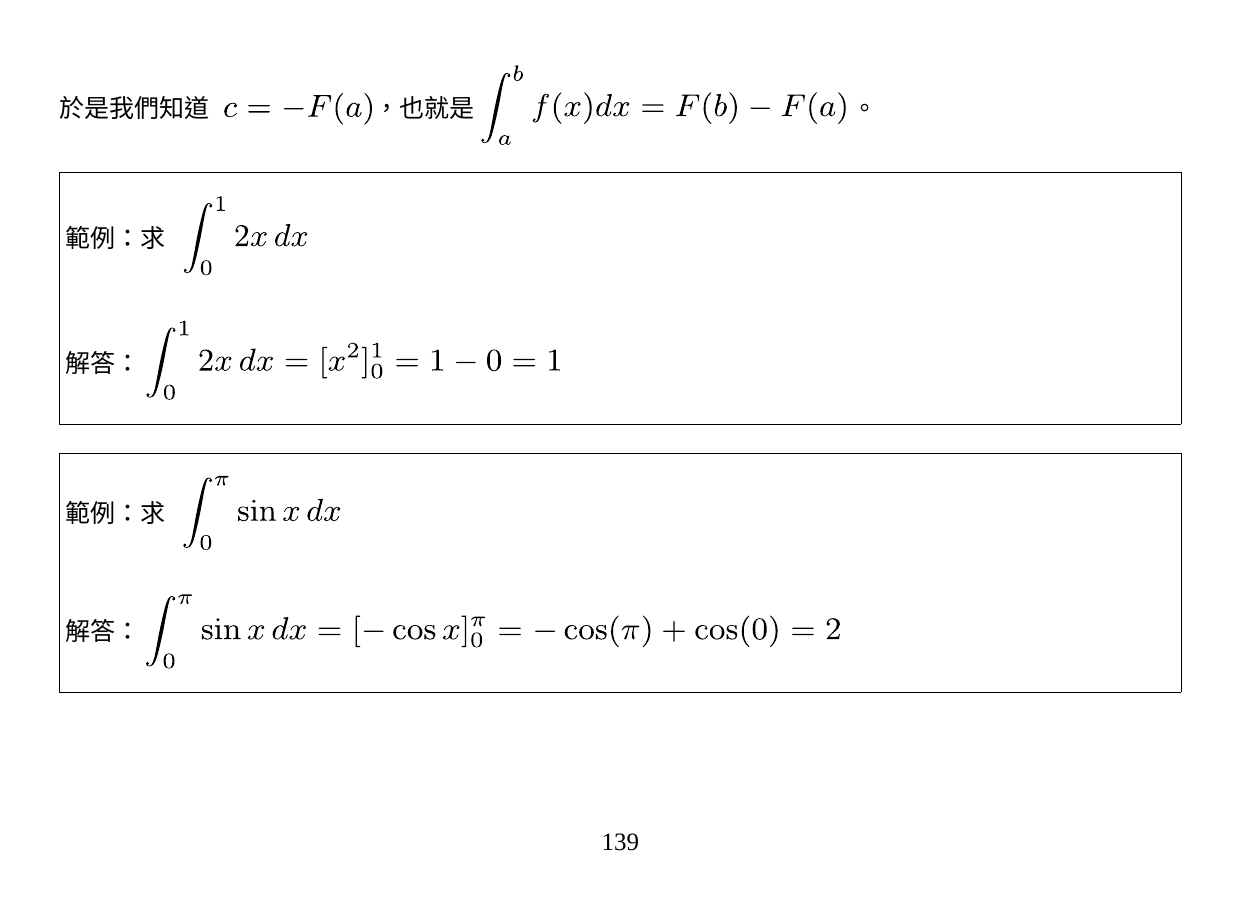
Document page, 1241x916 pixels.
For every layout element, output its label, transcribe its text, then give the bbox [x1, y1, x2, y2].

text 於是我們知道 ，也就是。 [59, 59, 1181, 151]
table_header 範例：求 解答： [60, 173, 1181, 424]
table_header 範例：求 解答： [60, 454, 1181, 692]
